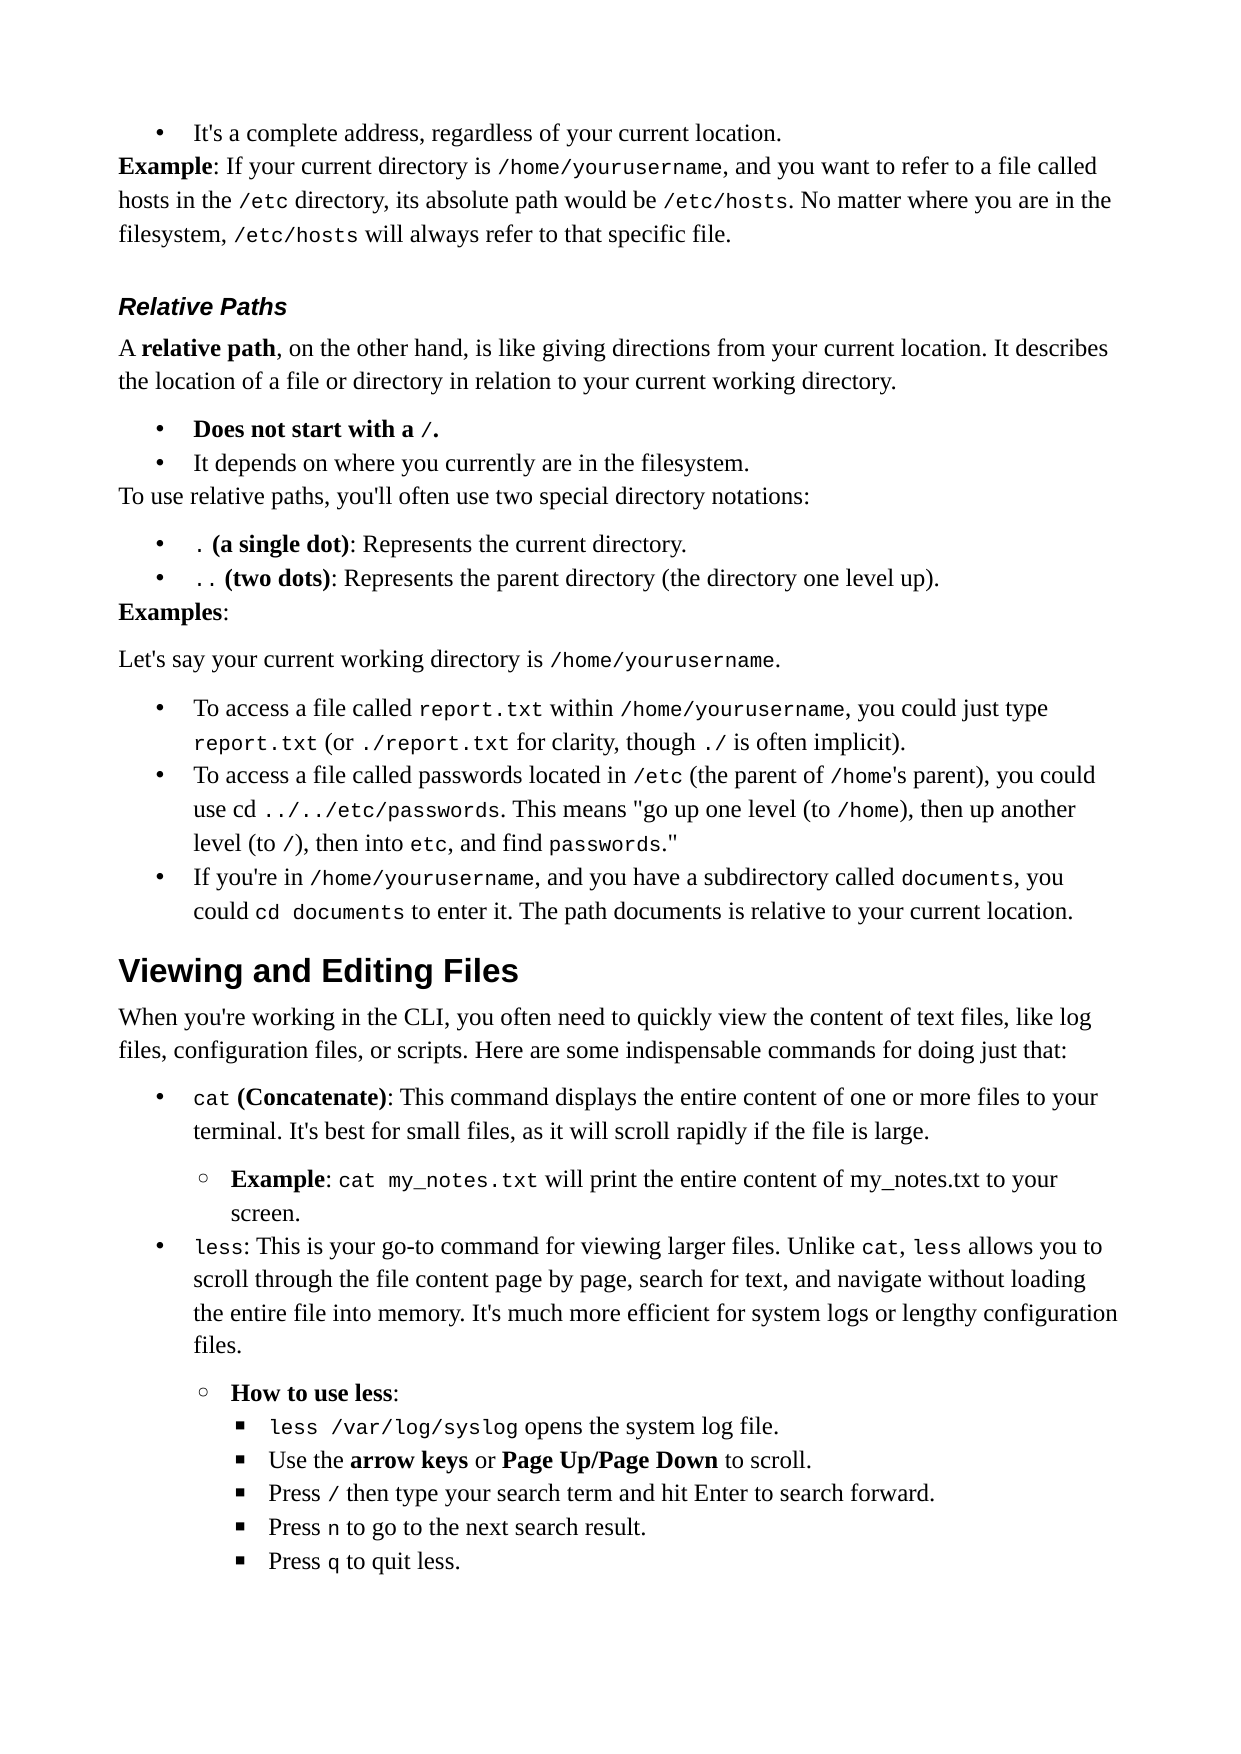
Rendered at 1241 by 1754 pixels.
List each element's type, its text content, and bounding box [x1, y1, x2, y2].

list To access a file called passwords located in /etc (the parent of /home's parent), you could use cd ../../etc/passwords. This means "go up one level (to /home), then up another level (to /), then into etc, and find passwords." [156, 761, 1122, 858]
list cat (Concatenate): This command displays the entire content of one or more files to your terminal. It's best for small files, as it will scroll rapidly if the file is large. [156, 1082, 1122, 1145]
list How to use less: [193, 1378, 1122, 1407]
text To use relative paths, you'll often use two special directory notations: [118, 481, 1122, 510]
text Example: If your current directory is /home/yourusername, and you want to refer to a file called hosts in the /etc directory, its absolute path would be /etc/hosts. No matter where you are in the filesystem, /etc/hosts will always refer to that specific file. [118, 151, 1122, 248]
list Use the arrow keys or Page Up/Page Down to scroll. [231, 1445, 1122, 1474]
list It depends on where you currently are in the filesystem. [156, 448, 1122, 477]
list To access a file called report.txt within /home/yourusername, you could just type report.txt (or ./report.txt for clarity, though ./ is often implicit). [156, 693, 1122, 756]
list It's a complete address, regardless of your current location. [156, 118, 1122, 147]
list Example: cat my_notes.txt will print the entire content of my_notes.txt to your screen. [193, 1164, 1122, 1226]
list . (a single dot): Represents the current directory. [156, 529, 1122, 558]
list Press n to go to the next search result. [231, 1512, 1122, 1542]
list .. (two dots): Represents the parent directory (the directory one level up). [156, 563, 1122, 592]
text When you're working in the CLI, you often need to quickly view the content of text files, like log files, configuration files, or scripts. Here are some indispensable commands for doing just that: [118, 1002, 1122, 1063]
list Press q to quit less. [231, 1546, 1122, 1576]
subtitle Viewing and Editing Files [118, 951, 1122, 989]
text Examples: [118, 597, 1122, 625]
list less: This is your go-to command for viewing larger files. Unlike cat, less allows you to scroll through the file content page by page, search for text, and navigate without loading the entire file into memory. It's much more efficient for system logs or lengthy configuration files. [156, 1231, 1122, 1359]
list Press / then type your search term and hit Enter to search forward. [231, 1478, 1122, 1508]
list Does not start with a /. [156, 414, 1122, 444]
subtitle Relative Paths [118, 292, 1122, 321]
text A relative path, on the other hand, is like giving directions from your current location. It describes the location of a file or directory in relation to your current working directory. [118, 333, 1122, 395]
list If you're in /home/yourusername, and you have a subdirectory called documents, you could cd documents to enter it. The path documents is relative to your current location. [156, 862, 1122, 926]
text Let's say your current working directory is /home/yourusername. [118, 644, 1122, 674]
list less /var/log/syslog opens the system log file. [231, 1411, 1122, 1441]
